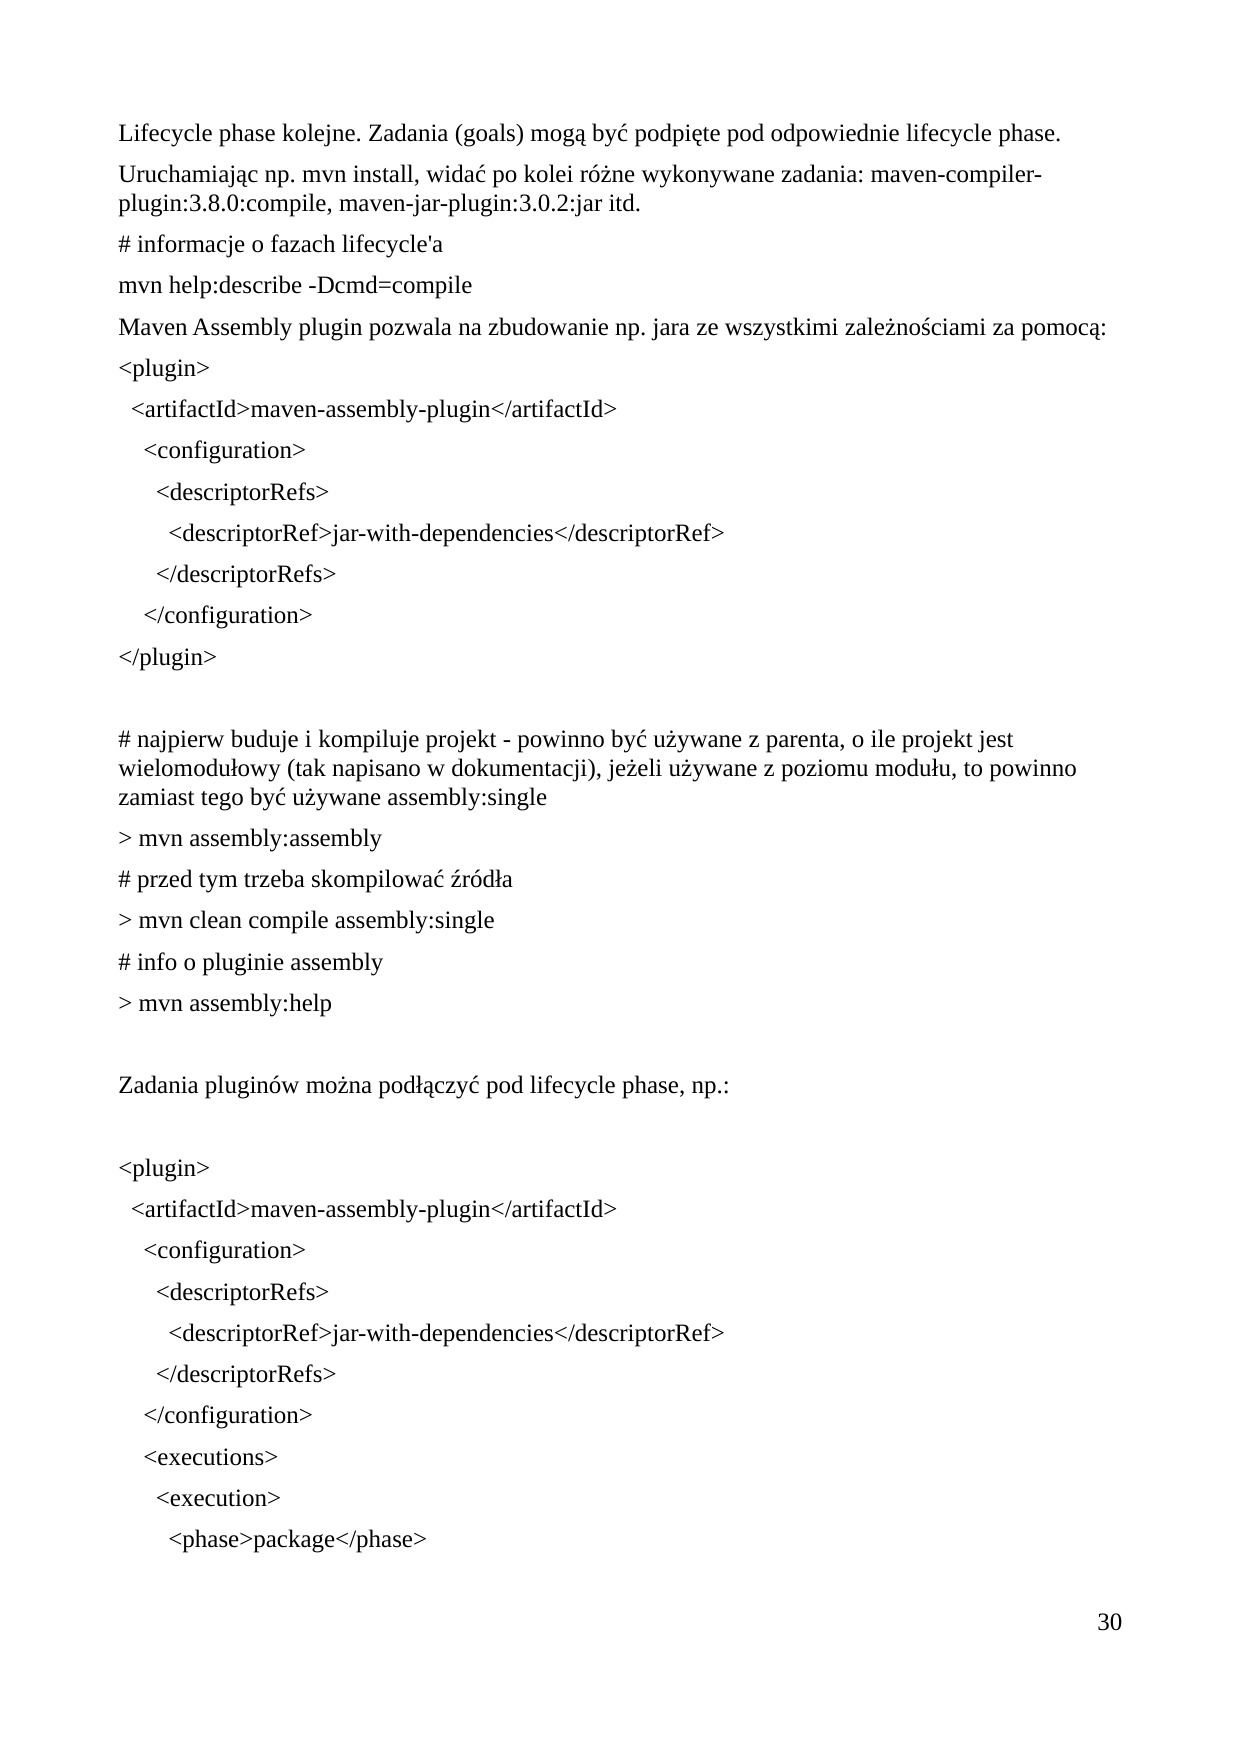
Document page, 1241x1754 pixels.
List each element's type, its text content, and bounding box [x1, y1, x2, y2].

text <artifactId>maven-assembly-plugin</artifactId> [118, 394, 1122, 423]
text <artifactId>maven-assembly-plugin</artifactId> [118, 1194, 1122, 1223]
text <phase>package</phase> [118, 1524, 1122, 1553]
text Lifecycle phase kolejne. Zadania (goals) mogą być podpięte pod odpowiednie lifecycle phase. [118, 118, 1122, 147]
text </configuration> [118, 601, 1122, 629]
text </configuration> [118, 1401, 1122, 1429]
text <descriptorRefs> [118, 1277, 1122, 1306]
text # info o pluginie assembly [118, 947, 1122, 976]
text > mvn assembly:help [118, 988, 1122, 1017]
text Uruchamiając np. mvn install, widać po kolei różne wykonywane zadania: maven-compiler-plugin:3.8.0:compile, maven-jar-plugin:3.0.2:jar itd. [118, 159, 1122, 217]
text </descriptorRefs> [118, 559, 1122, 588]
text </plugin> [118, 642, 1122, 671]
text <execution> [118, 1483, 1122, 1512]
text <configuration> [118, 436, 1122, 464]
text <descriptorRef>jar-with-dependencies</descriptorRef> [118, 1318, 1122, 1347]
text > mvn clean compile assembly:single [118, 906, 1122, 934]
text Maven Assembly plugin pozwala na zbudowanie np. jara ze wszystkimi zależnościami za pomocą: [118, 312, 1122, 341]
text <descriptorRefs> [118, 477, 1122, 506]
text # informacje o fazach lifecycle'a [118, 229, 1122, 258]
text > mvn assembly:assembly [118, 823, 1122, 852]
text <executions> [118, 1442, 1122, 1471]
text Zadania pluginów można podłączyć pod lifecycle phase, np.: [118, 1071, 1122, 1099]
text <plugin> [118, 1153, 1122, 1182]
text mvn help:describe -Dcmd=compile [118, 271, 1122, 299]
text <descriptorRef>jar-with-dependencies</descriptorRef> [118, 518, 1122, 547]
text <plugin> [118, 353, 1122, 382]
text # najpierw buduje i kompiluje projekt - powinno być używane z parenta, o ile projekt jest wielomodułowy (tak napisano w dokumentacji), jeżeli używane z poziomu modułu, to powinno zamiast tego być używane assembly:single [118, 724, 1122, 811]
text </descriptorRefs> [118, 1359, 1122, 1388]
text # przed tym trzeba skompilować źródła [118, 864, 1122, 893]
text <configuration> [118, 1236, 1122, 1264]
